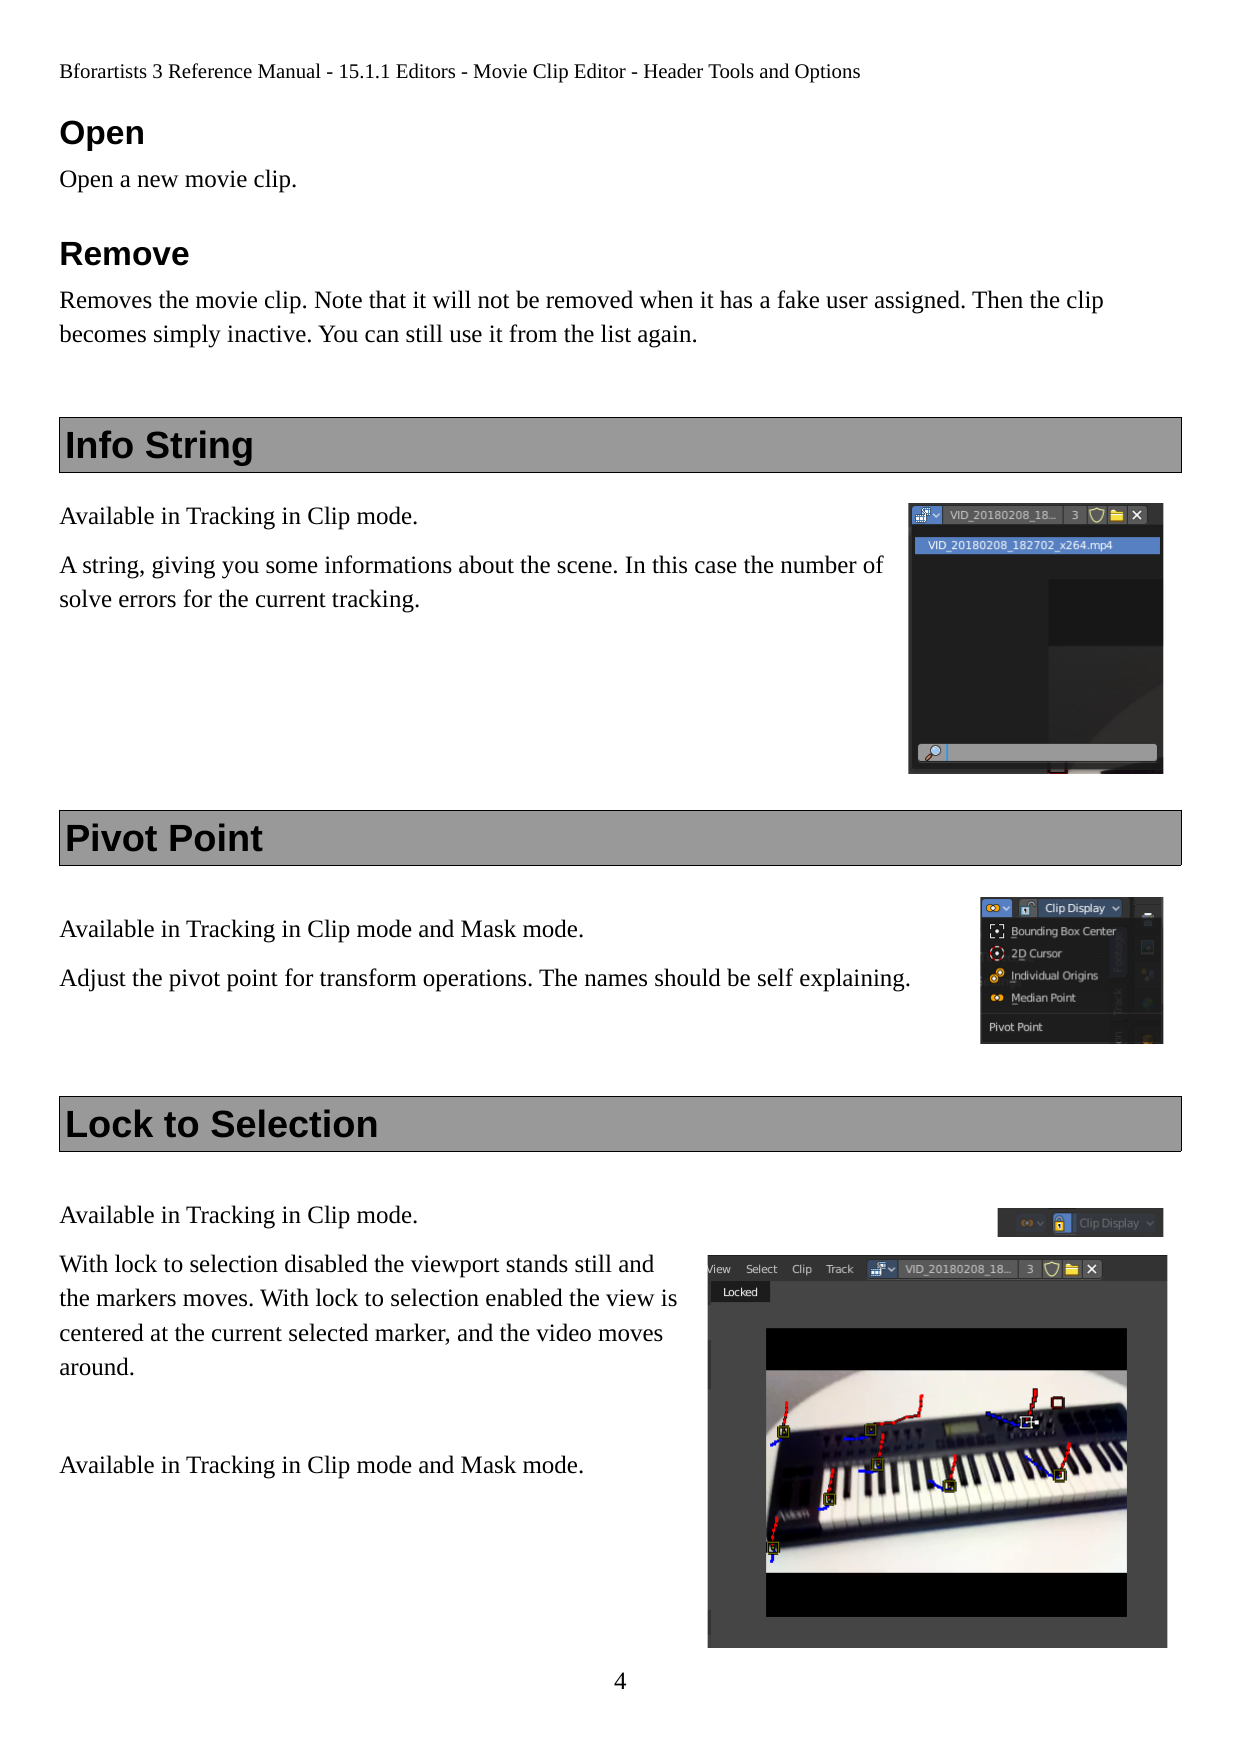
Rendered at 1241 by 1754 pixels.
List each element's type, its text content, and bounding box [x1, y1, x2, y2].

text Available in Tracking in Clip mode and Mask mode. [59, 914, 980, 943]
picture [980, 897, 1164, 1044]
picture [707, 1255, 1168, 1648]
text Available in Tracking in Clip mode and Mask mode. [59, 1451, 707, 1479]
subtitle Open [59, 113, 1181, 151]
table_header Pivot Point [60, 811, 1181, 865]
picture [997, 1208, 1164, 1237]
subtitle Remove [59, 234, 1181, 272]
text A string, giving you some informations about the scene. In this case the number of solve errors for the current tracking. [59, 550, 908, 613]
picture [908, 503, 1164, 774]
table_header Lock to Selection [60, 1097, 1181, 1151]
table_header Info String [60, 418, 1181, 472]
text Open a new movie clip. [59, 164, 1181, 192]
text Available in Tracking in Clip mode. [59, 501, 1181, 530]
text Adjust the pivot point for transform operations. The names should be self explaining. [59, 963, 980, 992]
text Removes the movie clip. Note that it will not be removed when it has a fake user assigned. Then the clip becomes simply inactive. You can still use it from the list again. [59, 285, 1181, 348]
text With lock to selection disabled the viewport stands still and the markers moves. With lock to selection enabled the view is centered at the current selected marker, and the video moves around. [59, 1249, 1181, 1381]
text Available in Tracking in Clip mode. [59, 1200, 1181, 1229]
